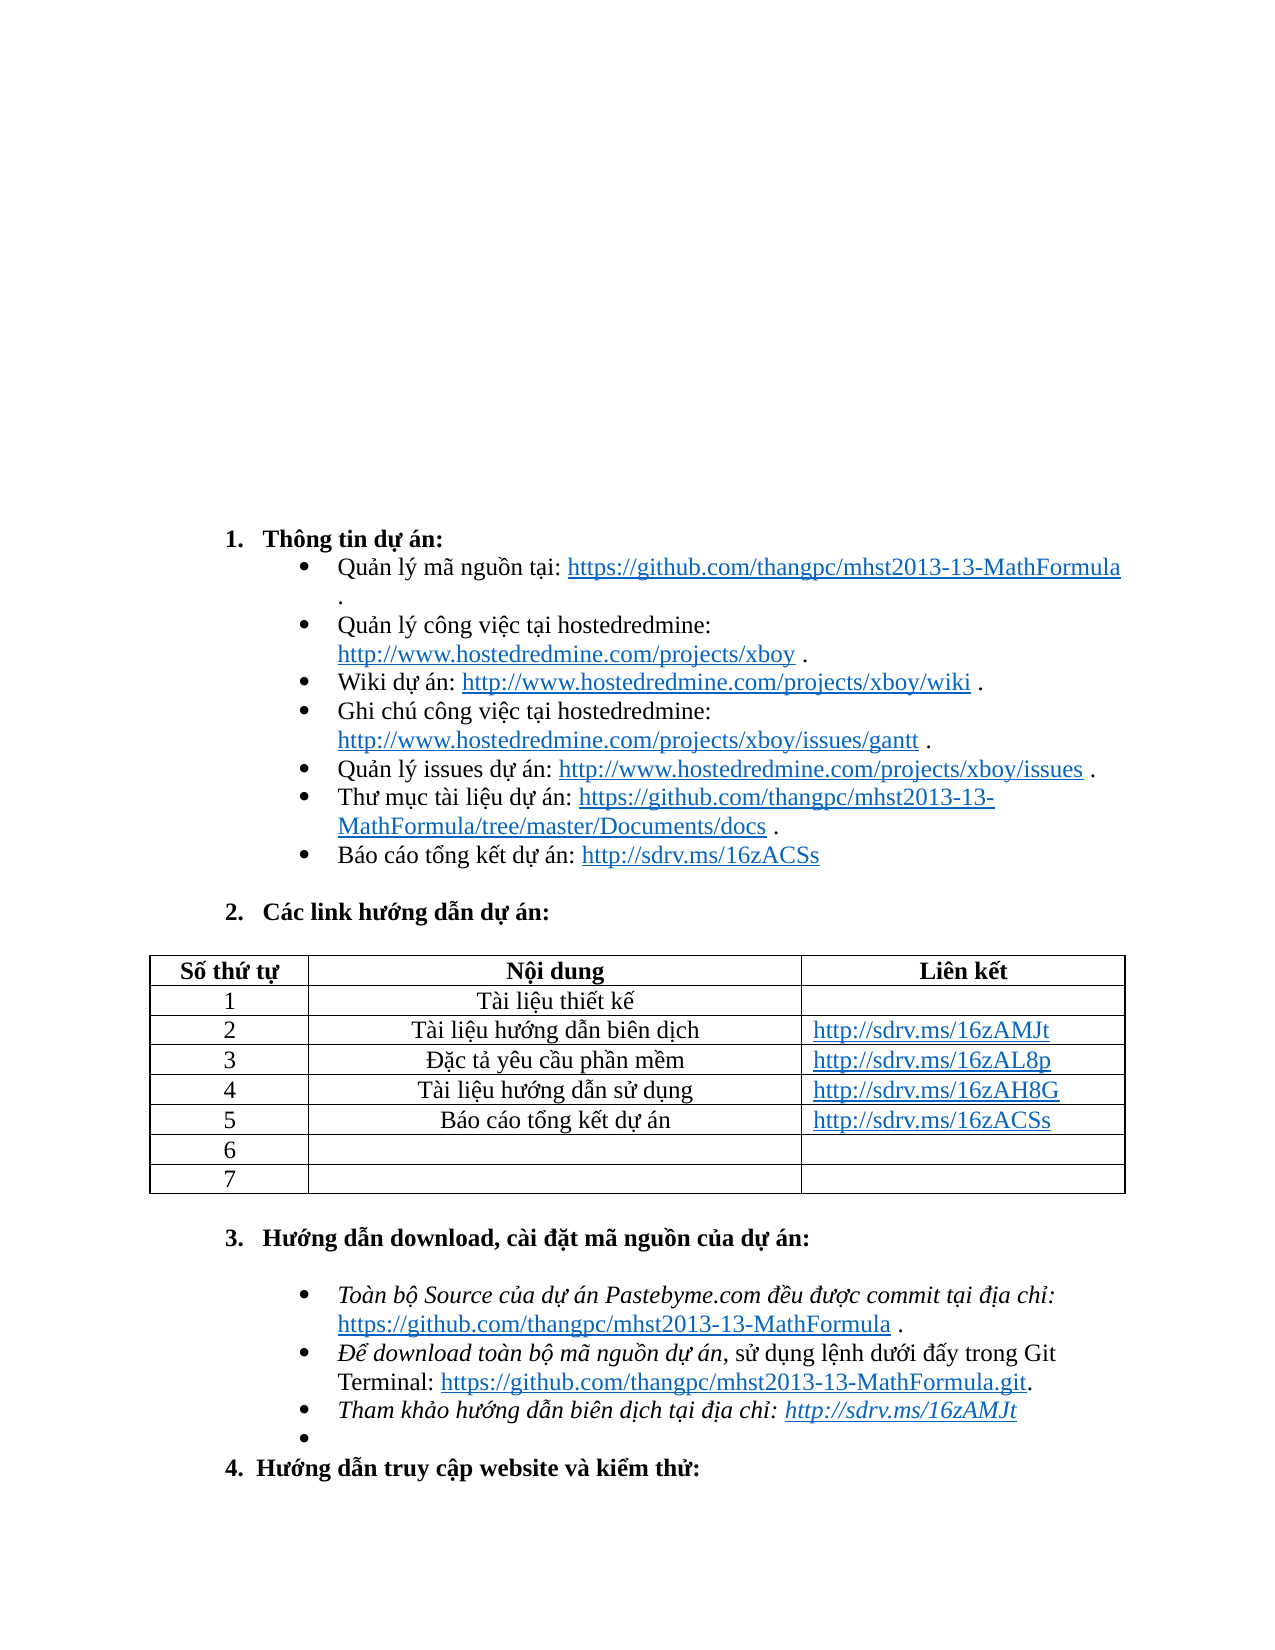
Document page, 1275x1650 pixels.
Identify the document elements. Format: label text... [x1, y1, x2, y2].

table_cell [309, 1165, 801, 1193]
table_cell 2 [151, 1016, 308, 1044]
table_cell 3 [151, 1045, 308, 1074]
table_header Liên kết [802, 956, 1124, 985]
table_cell 1 [151, 986, 308, 1014]
table_cell 5 [151, 1105, 308, 1134]
table_cell [309, 1135, 801, 1163]
table_cell Tài liệu thiết kế [309, 986, 801, 1014]
table_header Số thứ tự [151, 956, 308, 985]
table_cell http://sdrv.ms/16zAL8p [802, 1045, 1124, 1074]
table_header Nội dung [309, 956, 801, 985]
table_cell [802, 1135, 1124, 1163]
list Thông tin dự án: [225, 524, 1125, 552]
list Báo cáo tổng kết dự án: http://sdrv.ms/16zACSs [300, 840, 1125, 869]
table_cell Tài liệu hướng dẫn biên dịch [309, 1016, 801, 1044]
list Các link hướng dẫn dự án: [225, 897, 1125, 926]
list Quản lý issues dự án: http://www.hostedredmine.com/projects/xboy/issues . [300, 754, 1125, 782]
table_cell http://sdrv.ms/16zACSs [802, 1105, 1124, 1134]
list Ghi chú công việc tại hostedredmine: http://www.hostedredmine.com/projects/xboy/issues/gantt . [300, 696, 1125, 754]
list Hướng dẫn download, cài đặt mã nguồn của dự án: [225, 1223, 1125, 1252]
table_cell http://sdrv.ms/16zAH8G [802, 1075, 1124, 1104]
list Toàn bộ Source của dự án Pastebyme.com đều được commit tại địa chỉ: https://github.com/thangpc/mhst2013-13-MathFormula . [300, 1281, 1125, 1338]
list Quản lý mã nguồn tại: https://github.com/thangpc/mhst2013-13-MathFormula . [300, 552, 1125, 610]
table_cell Tài liệu hướng dẫn sử dụng [309, 1075, 801, 1104]
list Tham khảo hướng dẫn biên dịch tại địa chỉ: http://sdrv.ms/16zAMJt [300, 1396, 1125, 1424]
list Để download toàn bộ mã nguồn dự án, sử dụng lệnh dưới đấy trong Git Terminal: https://github.com/thangpc/mhst2013-13-MathFormula.git. [300, 1338, 1125, 1396]
list Wiki dự án: http://www.hostedredmine.com/projects/xboy/wiki . [300, 667, 1125, 696]
table_cell Báo cáo tổng kết dự án [309, 1105, 801, 1134]
table_cell [802, 986, 1124, 1014]
table_cell http://sdrv.ms/16zAMJt [802, 1016, 1124, 1044]
table_cell 6 [151, 1135, 308, 1163]
list Quản lý công việc tại hostedredmine: http://www.hostedredmine.com/projects/xboy . [300, 610, 1125, 667]
table_cell 7 [151, 1165, 308, 1193]
table_cell 4 [151, 1075, 308, 1104]
table_cell Đặc tả yêu cầu phần mềm [309, 1045, 801, 1074]
list 4. Hướng dẫn truy cập website và kiểm thử: [150, 1453, 1125, 1482]
list Thư mục tài liệu dự án: https://github.com/thangpc/mhst2013-13-MathFormula/tree/master/Documents/docs . [300, 782, 1125, 840]
table_cell [802, 1165, 1124, 1193]
